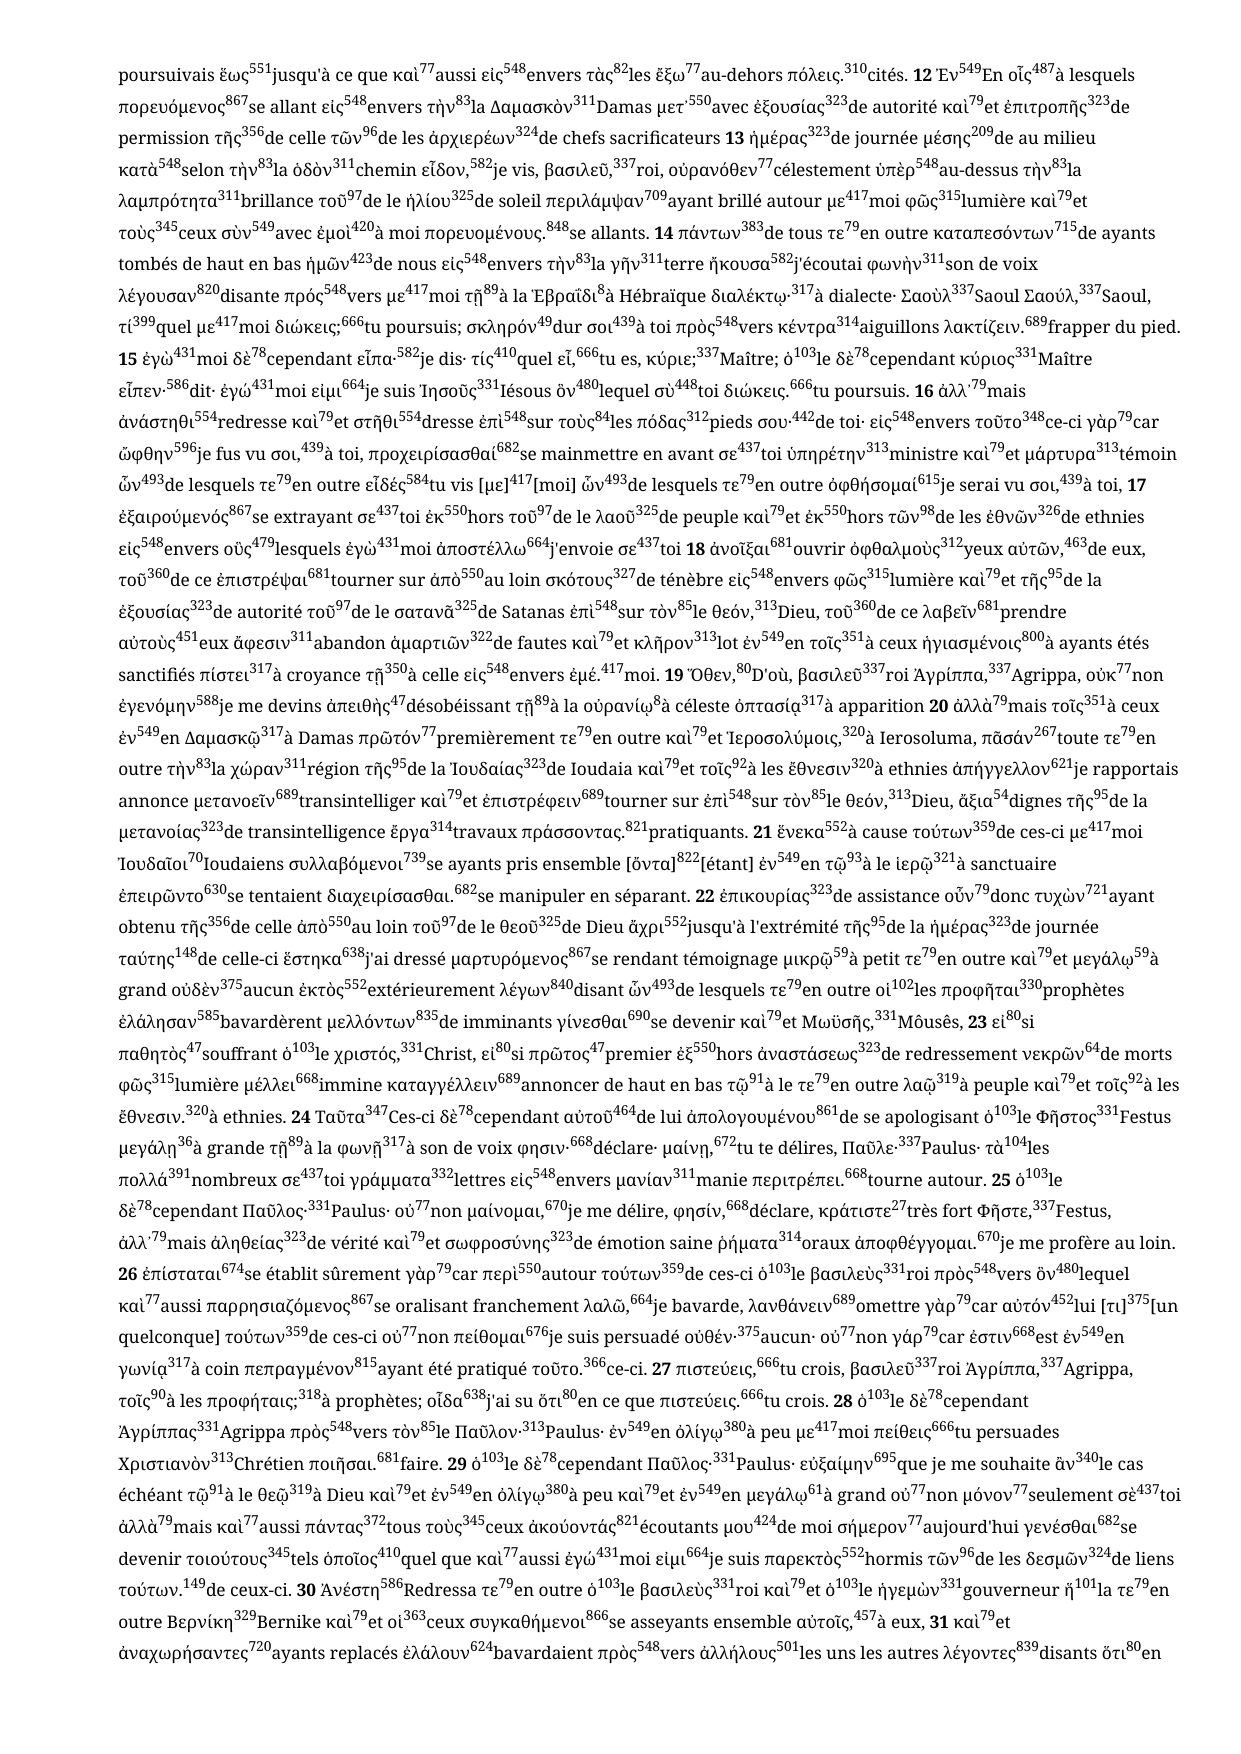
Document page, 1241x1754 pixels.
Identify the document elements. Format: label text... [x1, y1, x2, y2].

text 1 Ἀγρίππας331Agrippa δὲ78cependant πρὸς548vers τὸν85le Παῦλον313Paulus ἔφη·625déclarait· ἐπιτρέπεταί680est permis σοι439à toi περὶ550autour σεαυτοῦ522de toi-même λέγειν.689dire. τότε77alors ὁ103le Παῦλος331Paulus ἐκτείνας721ayant étendu τὴν243la χεῖρα311main ἀπελογεῖτο·631se apologisait· 2 Περὶ550Autour πάντων385de tous ὧν493de lesquels ἐγκαλοῦμαι676je suis appelé en accusation ὑπὸ550sous Ἰουδαίων,64de Ioudaiens, βασιλεῦ337roi Ἀγρίππα,337Agrippa, ἥγημαι644je m'ai gouverné ἐμαυτὸν507moi-même μακάριον53bienheureux ἐπὶ550sur σοῦ442de toi μέλλων840imminant σήμερον77aujourd'hui ἀπολογεῖσθαι690se apologiser 3 μάλιστα77surtout γνώστην313connaisseur ὄντα822étant σε437toi πάντων282de tous τῶν98de les κατὰ548selon Ἰουδαίους52Ioudaiens ἐθῶν326de coutumes τε79en outre καὶ79et ζητημάτων,326de sujets de recherches, διὸ79c'est pourquoi δέομαι670je m'attache de lien μακροθύμως77éloignement de fureur ἀκοῦσαί681écouter μου.424de moi. 4 Τὴν83La μὲν77certes οὖν79donc βίωσίν311manière d'existence μου424de moi [τὴν]478[celle] ἐκ550hors νεότητος323de jeunesse τὴν344celle ἀπ᾽550au loin ἀρχῆς323de origine γενομένην724se ayante devenue ἐν549en τῷ93à le ἔθνει321à ethnie μου424de moi ἔν549en τε79en outre Ἱεροσολύμοις320à Ierosoluma ἴσασιν641ont su πάντες286tous [οἱ]102[les] Ἰουδαῖοι70Ioudaiens 5 προγινώσκοντές839connaissants avant με417moi ἄνωθεν,77d'en haut, ἐὰν80si le cas échéant θέλωσιν920que veuillent μαρτυρεῖν,689témoigner, ὅτι80en ce que κατὰ548selon τὴν83la ἀκριβεστάτην2plus exacte αἵρεσιν311hérésie τῆς95de la ἡμετέρας227de notre θρησκείας323de religion ἔζησα582je vécus Φαρισαῖος.331Pharisien. 6 καὶ79et νῦν77maintenant ἐπ᾽549sur ἐλπίδι317à espérance τῆς95de la εἰς548envers τοὺς84les πατέρας312pères ἡμῶν423de nous ἐπαγγελίας323de promesse γενομένης732de se ayante devenue ὑπὸ550sous τοῦ97de le θεοῦ325de Dieu ἕστηκα638j'ai dressé κρινόμενος,891étant jugé, 7 εἰς548envers ἣν478laquelle τὸ105le δωδεκάφυλον333douze tribus ἡμῶν423de nous ἐν549en ἐκτενείᾳ317à extension νύκτα311nuit καὶ79et ἡμέραν311journée λατρεῦον842adorant ἐλπίζει668espère καταντῆσαι,681atteindre à l'encontre, περὶ550autour ἧς300de laquelle ἐλπίδος323de espérance ἐγκαλοῦμαι676je suis appelé en accusation ὑπὸ550sous Ἰουδαίων,64de Ioudaiens, βασιλεῦ.337roi. 8 τί399quel ἄπιστον73incroyant κρίνεται680est jugé παρ᾽549à côté ὑμῖν438à vous εἰ80si ὁ103le θεὸς331Dieu νεκροὺς52morts ἐγείρει;668éveille; 9 Ἐγὼ431Moi μὲν77certes οὖν79donc ἔδοξα582j'estimai ἐμαυτῷ509à moi-même πρὸς548vers τὸ87le ὄνομα315nom Ἰησοῦ325de Iésous τοῦ97de le Ναζωραίου325de Nazoréen δεῖν689attacher de lien πολλὰ270nombreux ἐναντία54aux encontres πρᾶξαι,681pratiquer, 10 ὃ482lequel καὶ77aussi ἐποίησα582je fis ἐν549en Ἱεροσολύμοις,320à Ierosoluma, καὶ79et πολλούς372nombreux τε79en outre τῶν96de les ἁγίων64de saints ἐγὼ431moi ἐν549en φυλακαῖς316à gardiennages κατέκλεισα582je fermai à clef de haut en bas τὴν83la παρὰ550à côté τῶν96de les ἀρχιερέων324de chefs sacrificateurs ἐξουσίαν311autorité λαβὼν721ayant pris ἀναιρουμένων884de étants saisis de bas en haut τε79en outre αὐτῶν463de eux κατήνεγκα582je portai de haut en bas ψῆφον.311caillou lisse. 11 καὶ79et κατὰ548selon πάσας266toutes τὰς82les συναγωγὰς310synagogues πολλάκις77souvent τιμωρῶν840punissant αὐτοὺς451eux ἠνάγκαζον621je contraignais βλασφημεῖν689blasphémer περισσῶς77surabondamment τε79en outre ἐμμαινόμενος867se enrageant αὐτοῖς457à eux ἐδίωκον621je poursuivais ἕως551jusqu'à ce que καὶ77aussi εἰς548envers τὰς82les ἔξω77au-dehors πόλεις.310cités. 12 Ἐν549En οἷς487à lesquels πορευόμενος867se allant εἰς548envers τὴν83la Δαμασκὸν311Damas μετ᾽550avec ἐξουσίας323de autorité καὶ79et ἐπιτροπῆς323de permission τῆς356de celle τῶν96de les ἀρχιερέων324de chefs sacrificateurs 13 ἡμέρας323de journée μέσης209de au milieu κατὰ548selon τὴν83la ὁδὸν311chemin εἶδον,582je vis, βασιλεῦ,337roi, οὐρανόθεν77célestement ὑπὲρ548au-dessus τὴν83la λαμπρότητα311brillance τοῦ97de le ἡλίου325de soleil περιλάμψαν709ayant brillé autour με417moi φῶς315lumière καὶ79et τοὺς345ceux σὺν549avec ἐμοὶ420à moi πορευομένους.848se allants. 14 πάντων383de tous τε79en outre καταπεσόντων715de ayants tombés de haut en bas ἡμῶν423de nous εἰς548envers τὴν83la γῆν311terre ἤκουσα582j'écoutai φωνὴν311son de voix λέγουσαν820disante πρός548vers με417moi τῇ89à la Ἑβραΐδι8à Hébraïque διαλέκτῳ·317à dialecte· Σαοὺλ337Saoul Σαούλ,337Saoul, τί399quel με417moi διώκεις;666tu poursuis; σκληρόν49dur σοι439à toi πρὸς548vers κέντρα314aiguillons λακτίζειν.689frapper du pied. 15 ἐγὼ431moi δὲ78cependant εἶπα·582je dis· τίς410quel εἶ,666tu es, κύριε;337Maître; ὁ103le δὲ78cependant κύριος331Maître εἶπεν·586dit· ἐγώ431moi εἰμι664je suis Ἰησοῦς331Iésous ὃν480lequel σὺ448toi διώκεις.666tu poursuis. 16 ἀλλ᾽79mais ἀνάστηθι554redresse καὶ79et στῆθι554dresse ἐπὶ548sur τοὺς84les πόδας312pieds σου·442de toi· εἰς548envers τοῦτο348ce-ci γὰρ79car ὤφθην596je fus vu σοι,439à toi, προχειρίσασθαί682se mainmettre en avant σε437toi ὑπηρέτην313ministre καὶ79et μάρτυρα313témoin ὧν493de lesquels τε79en outre εἶδές584tu vis [με]417[moi] ὧν493de lesquels τε79en outre ὀφθήσομαί615je serai vu σοι,439à toi, 17 ἐξαιρούμενός867se extrayant σε437toi ἐκ550hors τοῦ97de le λαοῦ325de peuple καὶ79et ἐκ550hors τῶν98de les ἐθνῶν326de ethnies εἰς548envers οὓς479lesquels ἐγὼ431moi ἀποστέλλω664j'envoie σε437toi 18 ἀνοῖξαι681ouvrir ὀφθαλμοὺς312yeux αὐτῶν,463de eux, τοῦ360de ce ἐπιστρέψαι681tourner sur ἀπὸ550au loin σκότους327de ténèbre εἰς548envers φῶς315lumière καὶ79et τῆς95de la ἐξουσίας323de autorité τοῦ97de le σατανᾶ325de Satanas ἐπὶ548sur τὸν85le θεόν,313Dieu, τοῦ360de ce λαβεῖν681prendre αὐτοὺς451eux ἄφεσιν311abandon ἁμαρτιῶν322de fautes καὶ79et κλῆρον313lot ἐν549en τοῖς351à ceux ἡγιασμένοις800à ayants étés sanctifiés πίστει317à croyance τῇ350à celle εἰς548envers ἐμέ.417moi. 19 Ὅθεν,80D'où, βασιλεῦ337roi Ἀγρίππα,337Agrippa, οὐκ77non ἐγενόμην588je me devins ἀπειθὴς47désobéissant τῇ89à la οὐρανίῳ8à céleste ὀπτασίᾳ317à apparition 20 ἀλλὰ79mais τοῖς351à ceux ἐν549en Δαμασκῷ317à Damas πρῶτόν77premièrement τε79en outre καὶ79et Ἱεροσολύμοις,320à Ierosoluma, πᾶσάν267toute τε79en outre τὴν83la χώραν311région τῆς95de la Ἰουδαίας323de Ioudaia καὶ79et τοῖς92à les ἔθνεσιν320à ethnies ἀπήγγελλον621je rapportais annonce μετανοεῖν689transintelliger καὶ79et ἐπιστρέφειν689tourner sur ἐπὶ548sur τὸν85le θεόν,313Dieu, ἄξια54dignes τῆς95de la μετανοίας323de transintelligence ἔργα314travaux πράσσοντας.821pratiquants. 21 ἕνεκα552à cause τούτων359de ces-ci με417moi Ἰουδαῖοι70Ioudaiens συλλαβόμενοι739se ayants pris ensemble [ὄντα]822[étant] ἐν549en τῷ93à le ἱερῷ321à sanctuaire ἐπειρῶντο630se tentaient διαχειρίσασθαι.682se manipuler en séparant. 22 ἐπικουρίας323de assistance οὖν79donc τυχὼν721ayant obtenu τῆς356de celle ἀπὸ550au loin τοῦ97de le θεοῦ325de Dieu ἄχρι552jusqu'à l'extrémité τῆς95de la ἡμέρας323de journée ταύτης148de celle-ci ἕστηκα638j'ai dressé μαρτυρόμενος867se rendant témoignage μικρῷ59à petit τε79en outre καὶ79et μεγάλῳ59à grand οὐδὲν375aucun ἐκτὸς552extérieurement λέγων840disant ὧν493de lesquels τε79en outre οἱ102les προφῆται330prophètes ἐλάλησαν585bavardèrent μελλόντων835de imminants γίνεσθαι690se devenir καὶ79et Μωϋσῆς,331Môusês, 23 εἰ80si παθητὸς47souffrant ὁ103le χριστός,331Christ, εἰ80si πρῶτος47premier ἐξ550hors ἀναστάσεως323de redressement νεκρῶν64de morts φῶς315lumière μέλλει668immine καταγγέλλειν689annoncer de haut en bas τῷ91à le τε79en outre λαῷ319à peuple καὶ79et τοῖς92à les ἔθνεσιν.320à ethnies. 24 Ταῦτα347Ces-ci δὲ78cependant αὐτοῦ464de lui ἀπολογουμένου861de se apologisant ὁ103le Φῆστος331Festus μεγάλῃ36à grande τῇ89à la φωνῇ317à son de voix φησιν·668déclare· μαίνῃ,672tu te délires, Παῦλε·337Paulus· τὰ104les πολλά391nombreux σε437toi γράμματα332lettres εἰς548envers μανίαν311manie περιτρέπει.668tourne autour. 25 ὁ103le δὲ78cependant Παῦλος·331Paulus· οὐ77non μαίνομαι,670je me délire, φησίν,668déclare, κράτιστε27très fort Φῆστε,337Festus, ἀλλ᾽79mais ἀληθείας323de vérité καὶ79et σωφροσύνης323de émotion saine ῥήματα314oraux ἀποφθέγγομαι.670je me profère au loin. 26 ἐπίσταται674se établit sûrement γὰρ79car περὶ550autour τούτων359de ces-ci ὁ103le βασιλεὺς331roi πρὸς548vers ὃν480lequel καὶ77aussi παρρησιαζόμενος867se oralisant franchement λαλῶ,664je bavarde, λανθάνειν689omettre γὰρ79car αὐτόν452lui [τι]375[un quelconque] τούτων359de ces-ci οὐ77non πείθομαι676je suis persuadé οὐθέν·375aucun· οὐ77non γάρ79car ἐστιν668est ἐν549en γωνίᾳ317à coin πεπραγμένον815ayant été pratiqué τοῦτο.366ce-ci. 27 πιστεύεις,666tu crois, βασιλεῦ337roi Ἀγρίππα,337Agrippa, τοῖς90à les προφήταις;318à prophètes; οἶδα638j'ai su ὅτι80en ce que πιστεύεις.666tu crois. 28 ὁ103le δὲ78cependant Ἀγρίππας331Agrippa πρὸς548vers τὸν85le Παῦλον·313Paulus· ἐν549en ὀλίγῳ380à peu με417moi πείθεις666tu persuades Χριστιανὸν313Chrétien ποιῆσαι.681faire. 29 ὁ103le δὲ78cependant Παῦλος·331Paulus· εὐξαίμην695que je me souhaite ἂν340le cas échéant τῷ91à le θεῷ319à Dieu καὶ79et ἐν549en ὀλίγῳ380à peu καὶ79et ἐν549en μεγάλῳ61à grand οὐ77non μόνον77seulement σὲ437toi ἀλλὰ79mais καὶ77aussi πάντας372tous τοὺς345ceux ἀκούοντάς821écoutants μου424de moi σήμερον77aujourd'hui γενέσθαι682se devenir τοιούτους345tels ὁποῖος410quel que καὶ77aussi ἐγώ431moi εἰμι664je suis παρεκτὸς552hormis τῶν96de les δεσμῶν324de liens τούτων.149de ceux-ci. 30 Ἀνέστη586Redressa τε79en outre ὁ103le βασιλεὺς331roi καὶ79et ὁ103le ἡγεμὼν331gouverneur ἥ101la τε79en outre Βερνίκη329Bernike καὶ79et οἱ363ceux συγκαθήμενοι866se asseyants ensemble αὐτοῖς,457à eux, 31 καὶ79et ἀναχωρήσαντες720ayants replacés ἐλάλουν624bavardaient πρὸς548vers ἀλλήλους501les uns les autres λέγοντες839disants ὅτι80en ce que οὐδὲν271aucun θανάτου325de trépas ἢ79ou δεσμῶν324de liens ἄξιόν55digne [τι]271[un quelconque] πράσσει668pratique ὁ103le ἄνθρωπος331être humain οὗτος.156celui-ci. 32 Ἀγρίππας331Agrippa δὲ78cependant τῷ91à le Φήστῳ319à Festus ἔφη·625déclarait· ἀπολελύσθαι688avoir été délié au loin ἐδύνατο631se pouvait ὁ103le ἄνθρωπος331être humain οὗτος156celui-ci εἰ551si μὴ77ne pas ἐπεκέκλητο661s'avait surnommé Καίσαρα.313Kaesar. [118, 59, 1181, 1665]
